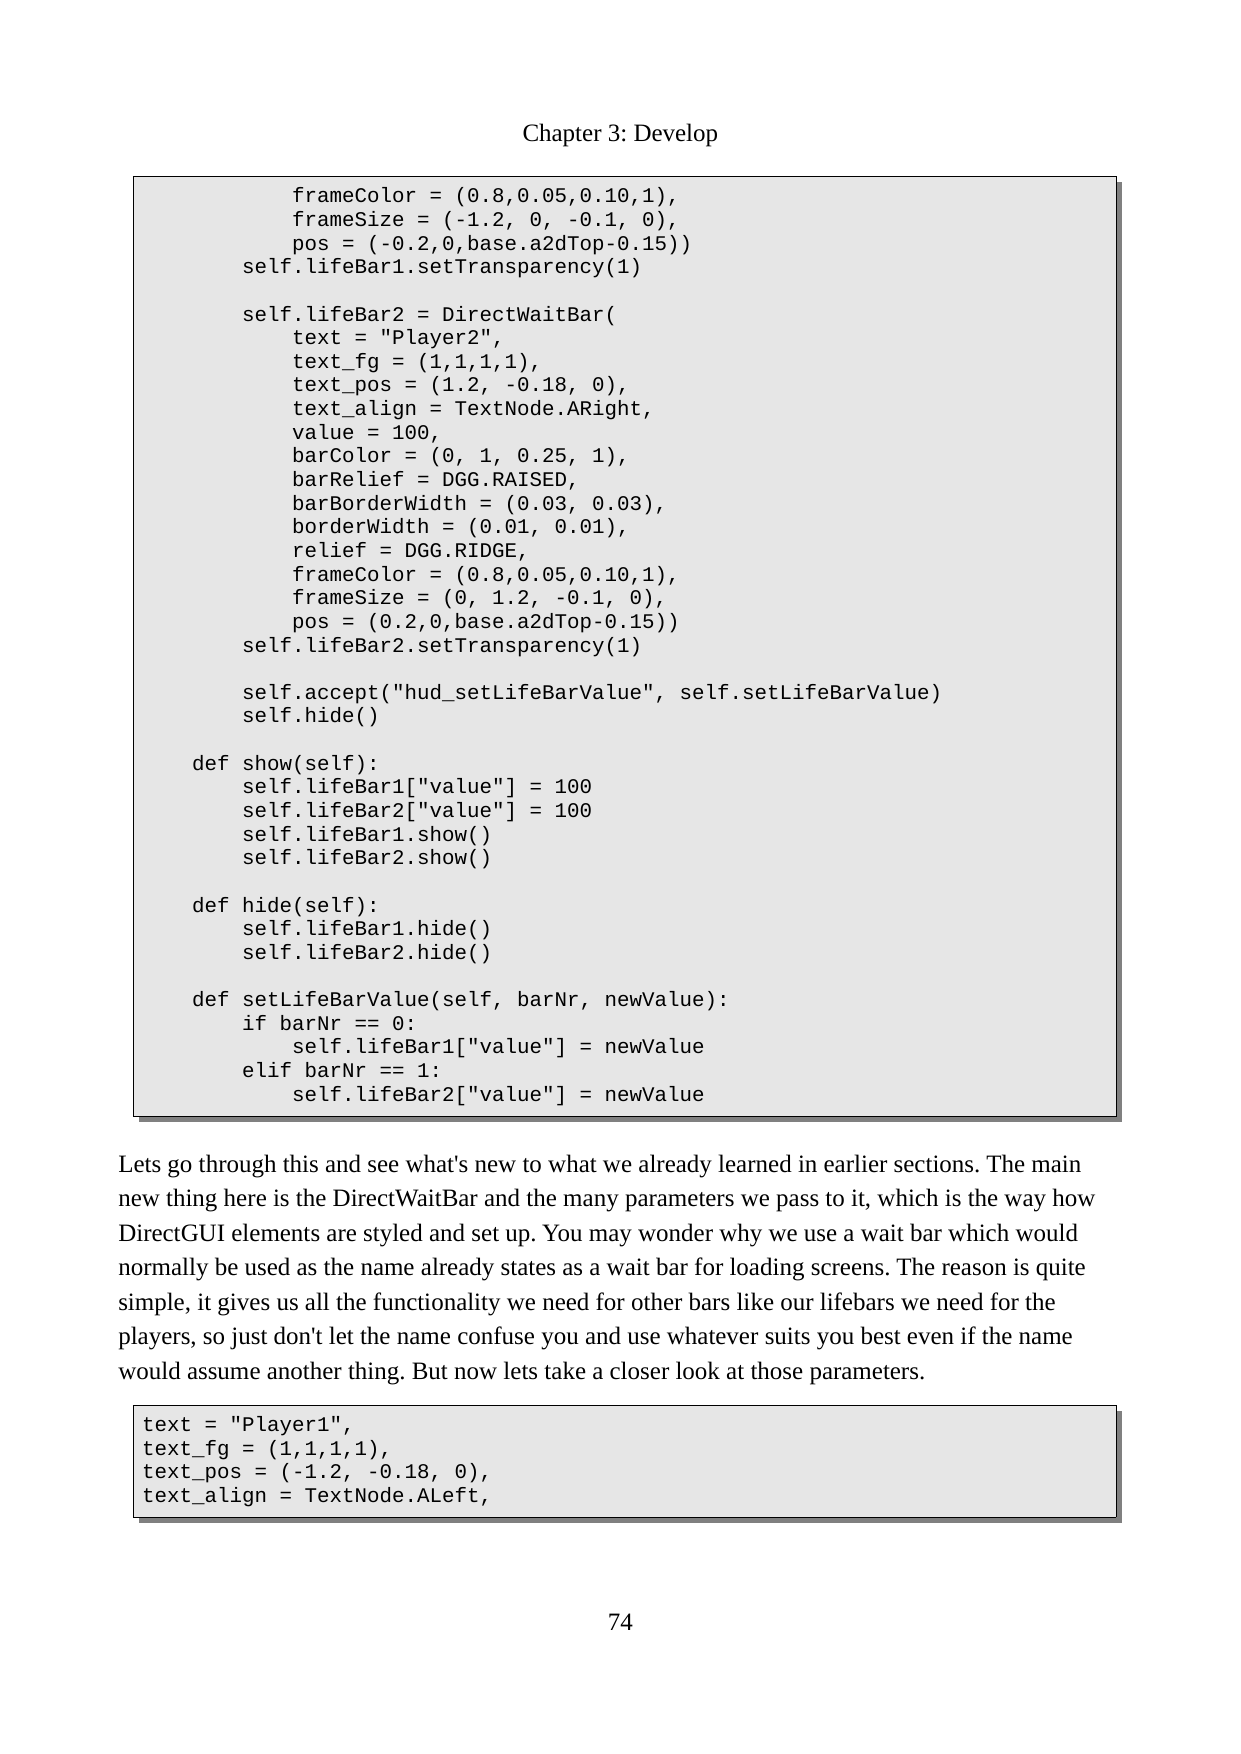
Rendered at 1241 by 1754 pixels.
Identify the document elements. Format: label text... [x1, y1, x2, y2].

text barRelief = DGG.RAISED, [134, 460, 1116, 484]
text elif barNr == 1: [134, 1051, 1116, 1075]
text self.hide() [134, 697, 1116, 720]
text borderWidth = (0.01, 0.01), [134, 507, 1116, 531]
text barColor = (0, 1, 0.25, 1), [134, 436, 1116, 460]
text relief = DGG.RIDGE, [134, 531, 1116, 555]
text self.lifeBar2["value"] = newValue [134, 1075, 1116, 1116]
text text = "Player1", [134, 1406, 1116, 1428]
text def setLifeBarValue(self, barNr, newValue): [134, 980, 1116, 1004]
text text_pos = (-1.2, -0.18, 0), [134, 1452, 1116, 1476]
text frameColor = (0.8,0.05,0.10,1), [134, 555, 1116, 578]
text text_fg = (1,1,1,1), [134, 342, 1116, 366]
text def hide(self): [134, 886, 1116, 909]
text frameSize = (0, 1.2, -0.1, 0), [134, 578, 1116, 602]
text self.accept("hud_setLifeBarValue", self.setLifeBarValue) [134, 673, 1116, 697]
text frameSize = (-1.2, 0, -0.1, 0), [134, 200, 1116, 224]
text if barNr == 0: [134, 1004, 1116, 1028]
text self.lifeBar1.hide() [134, 909, 1116, 933]
text text_pos = (1.2, -0.18, 0), [134, 366, 1116, 389]
text self.lifeBar2 = DirectWaitBar( [134, 294, 1116, 318]
text Lets go through this and see what's new to what we already learned in earlier sections. The main new thing here is the DirectWaitBar and the many parameters we pass to it, which is the way how DirectGUI elements are styled and set up. You may wonder why we use a wait bar which would normally be used as the name already states as a wait bar for loading screens. The reason is quite simple, it gives us all the functionality we need for other bars like our lifebars we need for the players, so just don't let the name confuse you and use whatever suits you best even if the name would assume another thing. But now lets take a closer look at those parameters. [118, 1149, 1122, 1384]
text pos = (-0.2,0,base.a2dTop-0.15)) [134, 224, 1116, 247]
text text = "Player2", [134, 318, 1116, 342]
text text_align = TextNode.ALeft, [134, 1476, 1116, 1517]
text self.lifeBar2.show() [134, 838, 1116, 862]
text text_fg = (1,1,1,1), [134, 1428, 1116, 1452]
text barBorderWidth = (0.03, 0.03), [134, 484, 1116, 507]
text pos = (0.2,0,base.a2dTop-0.15)) [134, 602, 1116, 626]
text frameColor = (0.8,0.05,0.10,1), [134, 177, 1116, 200]
text value = 100, [134, 413, 1116, 436]
text self.lifeBar2.setTransparency(1) [134, 626, 1116, 649]
text self.lifeBar1["value"] = newValue [134, 1028, 1116, 1051]
text text_align = TextNode.ARight, [134, 389, 1116, 413]
text self.lifeBar1.show() [134, 815, 1116, 838]
text self.lifeBar1["value"] = 100 [134, 767, 1116, 791]
text self.lifeBar2.hide() [134, 933, 1116, 957]
text def show(self): [134, 744, 1116, 767]
text self.lifeBar2["value"] = 100 [134, 791, 1116, 815]
text self.lifeBar1.setTransparency(1) [134, 247, 1116, 271]
